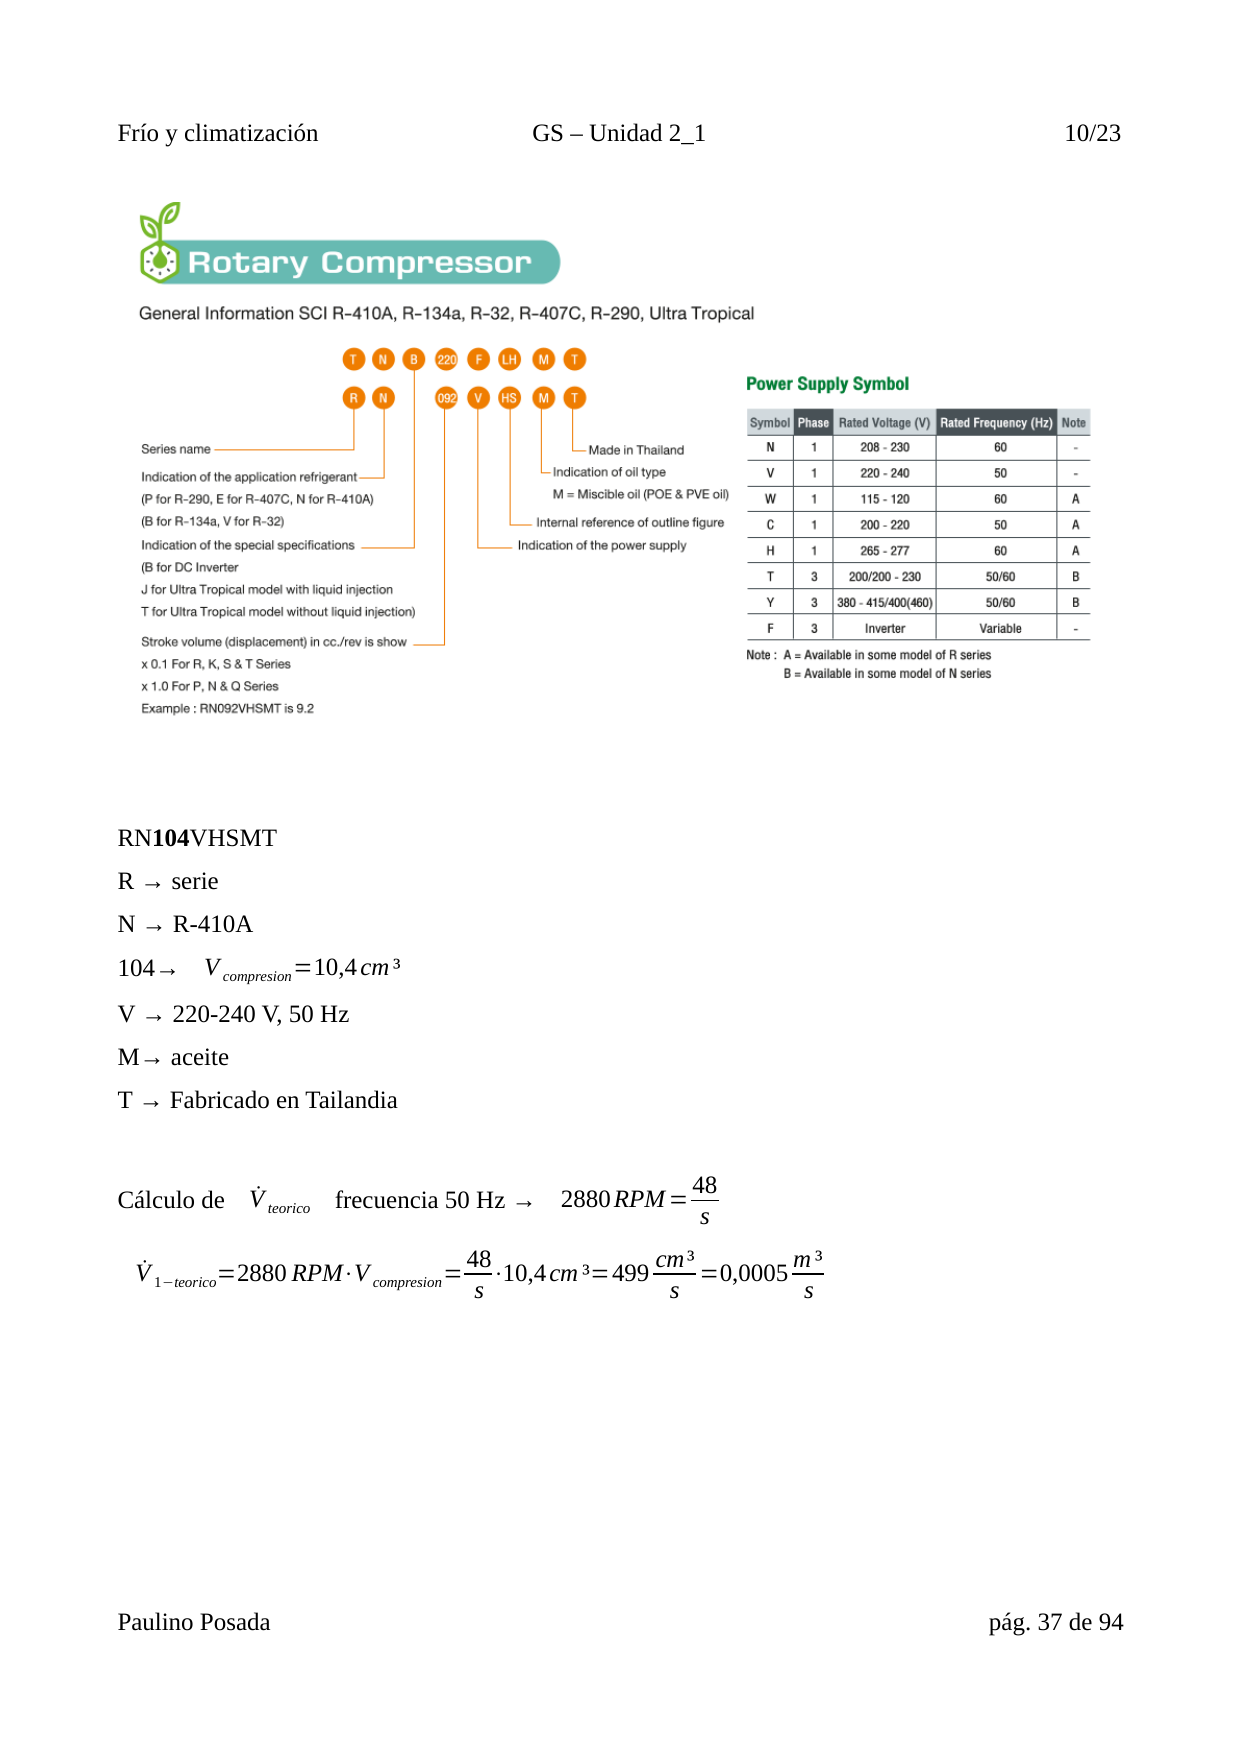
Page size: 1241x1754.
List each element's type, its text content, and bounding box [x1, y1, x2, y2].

text T → Fabricado en Tailandia [117, 1086, 1123, 1114]
text Cálculo de frecuencia 50 Hz → [117, 1172, 1123, 1231]
text N → R-410A [117, 909, 1123, 938]
text RN104VHSMT [117, 823, 1123, 852]
text V → 220-240 V, 50 Hz [117, 999, 1123, 1028]
text 104→ [117, 953, 1123, 985]
text M→ aceite [117, 1042, 1123, 1071]
text R → serie [117, 866, 1123, 895]
picture [117, 202, 1122, 728]
